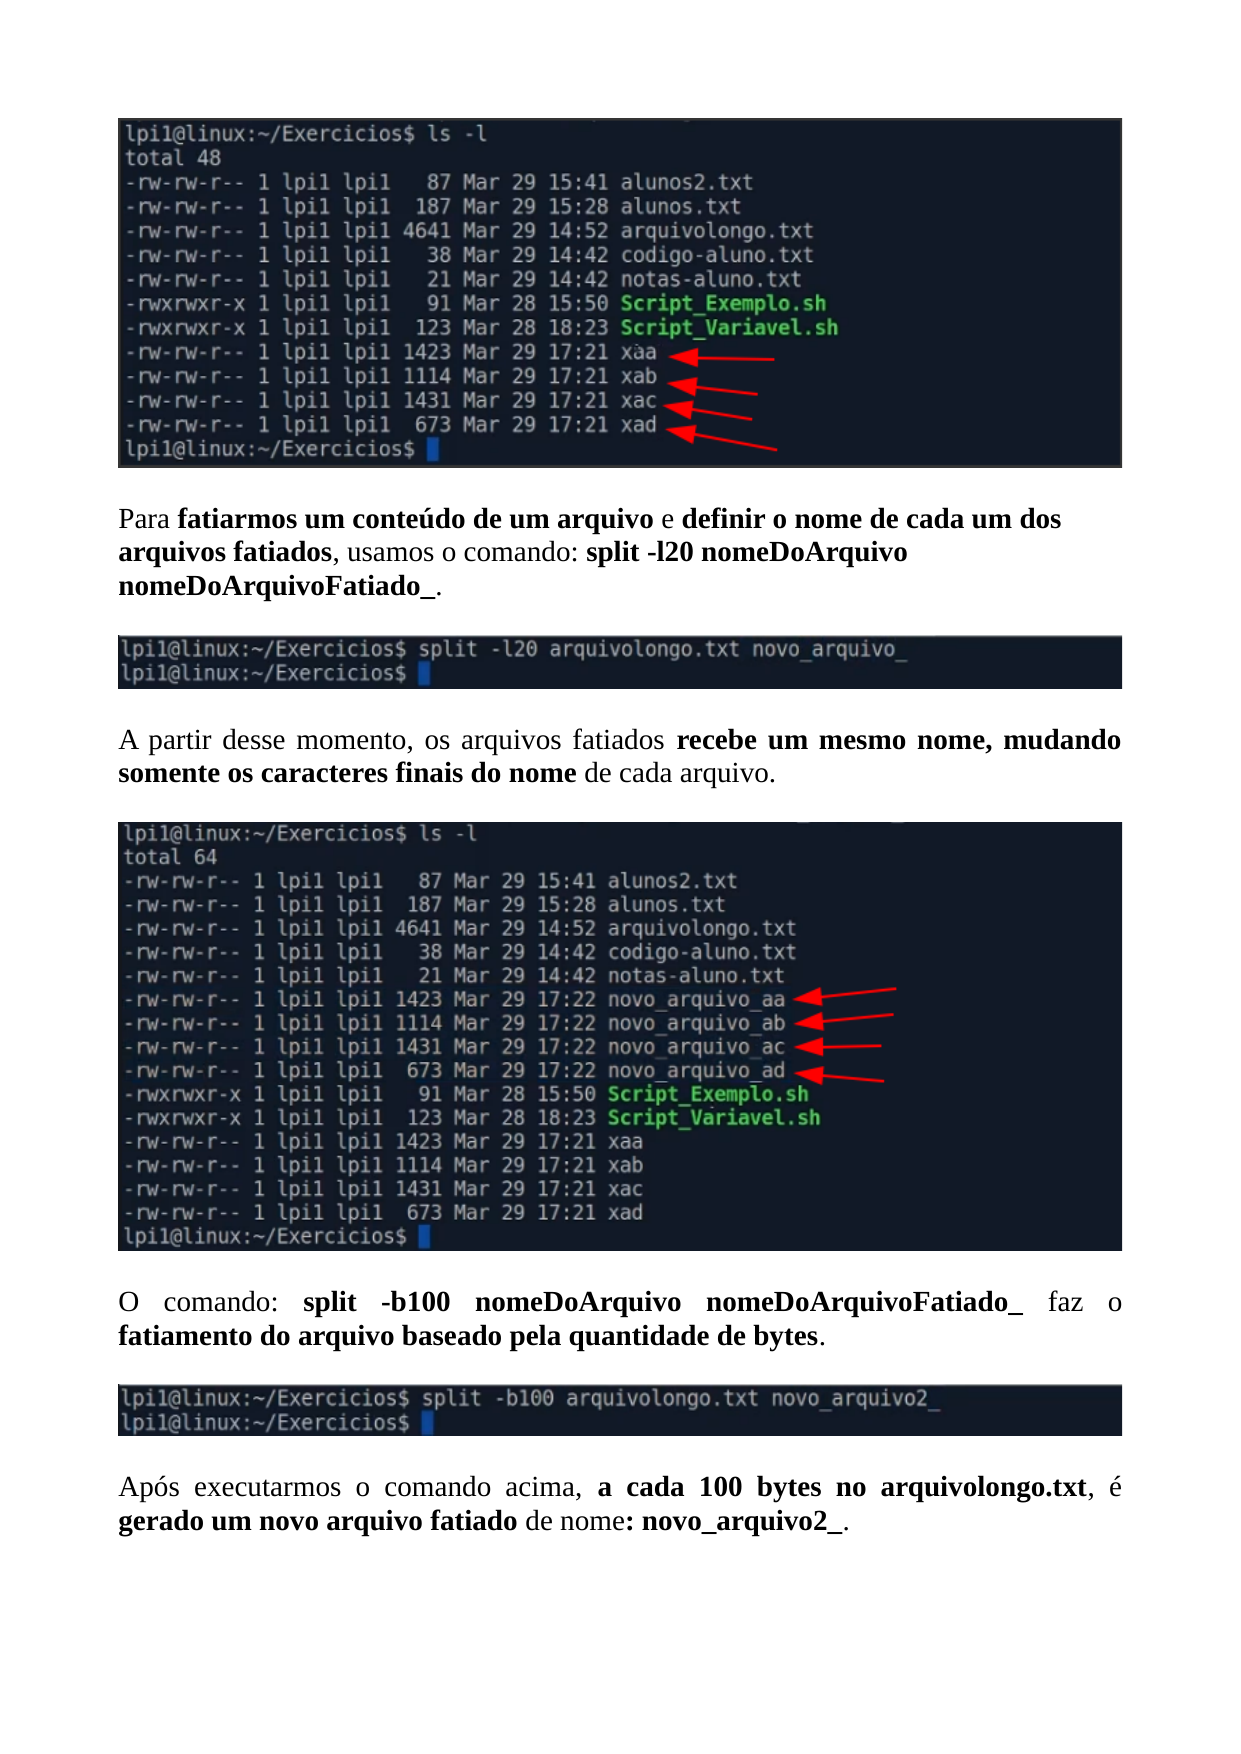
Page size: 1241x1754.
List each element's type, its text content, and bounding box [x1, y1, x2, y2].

text A partir desse momento, os arquivos fatiados recebe um mesmo nome, mudando somente os caracteres finais do nome de cada arquivo. [118, 722, 1122, 789]
text O comando: split -b100 nomeDoArquivo nomeDoArquivoFatiado_ faz o fatiamento do arquivo baseado pela quantidade de bytes. [118, 1284, 1122, 1351]
picture [118, 1384, 1123, 1436]
text Após executarmos o comando acima, a cada 100 bytes no arquivolongo.txt, é gerado um novo arquivo fatiado de nome: novo_arquivo2_. [118, 1469, 1122, 1536]
picture [118, 118, 1123, 468]
text Para fatiarmos um conteúdo de um arquivo e definir o nome de cada um dos arquivos fatiados, usamos o comando: split -l20 nomeDoArquivo nomeDoArquivoFatiado_. [118, 501, 1122, 602]
picture [118, 635, 1123, 689]
picture [118, 822, 1123, 1251]
